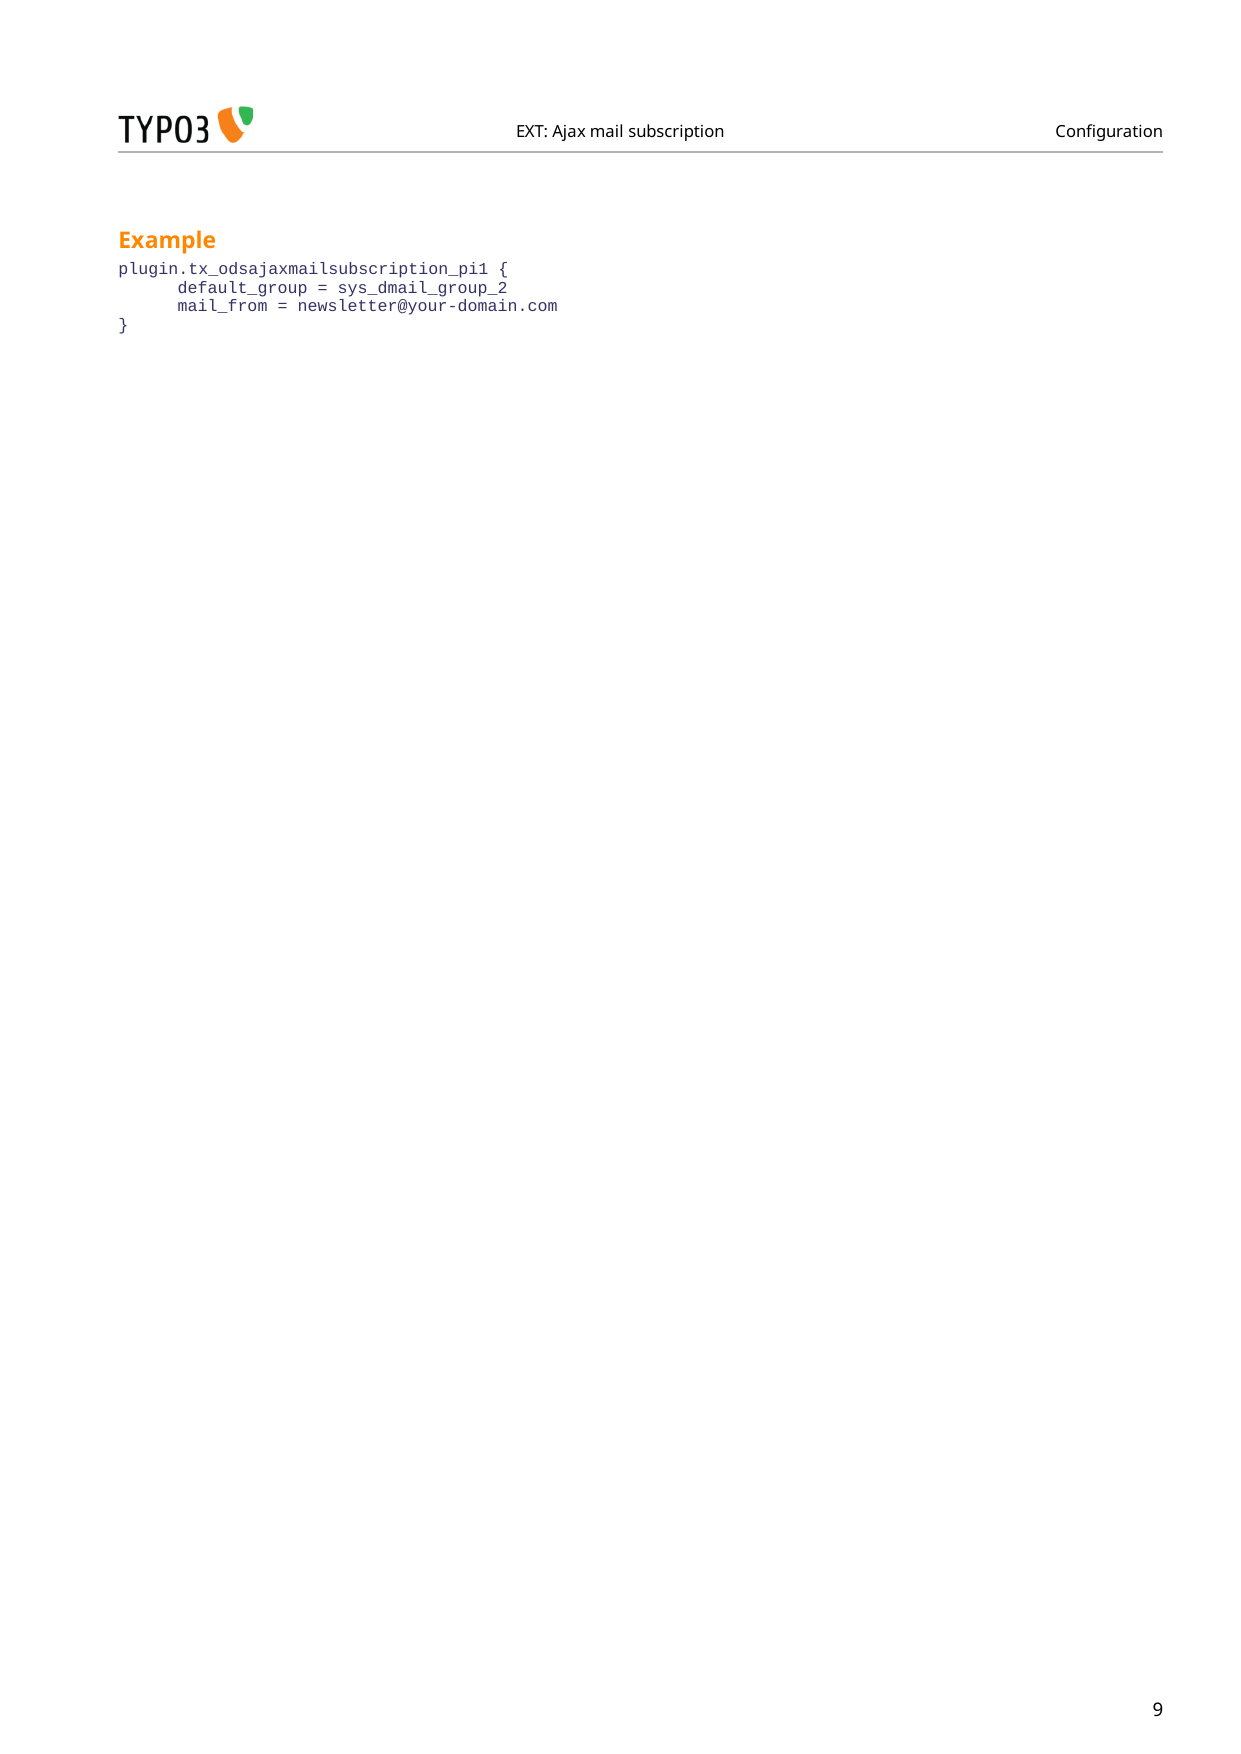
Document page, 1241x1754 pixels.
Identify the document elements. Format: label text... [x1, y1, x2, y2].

picture [118, 106, 254, 143]
text } [118, 317, 1163, 335]
text mail_from = newsletter@your-domain.com [118, 298, 1163, 317]
subtitle Example [118, 224, 1163, 255]
text plugin.tx_odsajaxmailsubscription_pi1 { [118, 261, 1163, 279]
text default_group = sys_dmail_group_2 [118, 279, 1163, 298]
